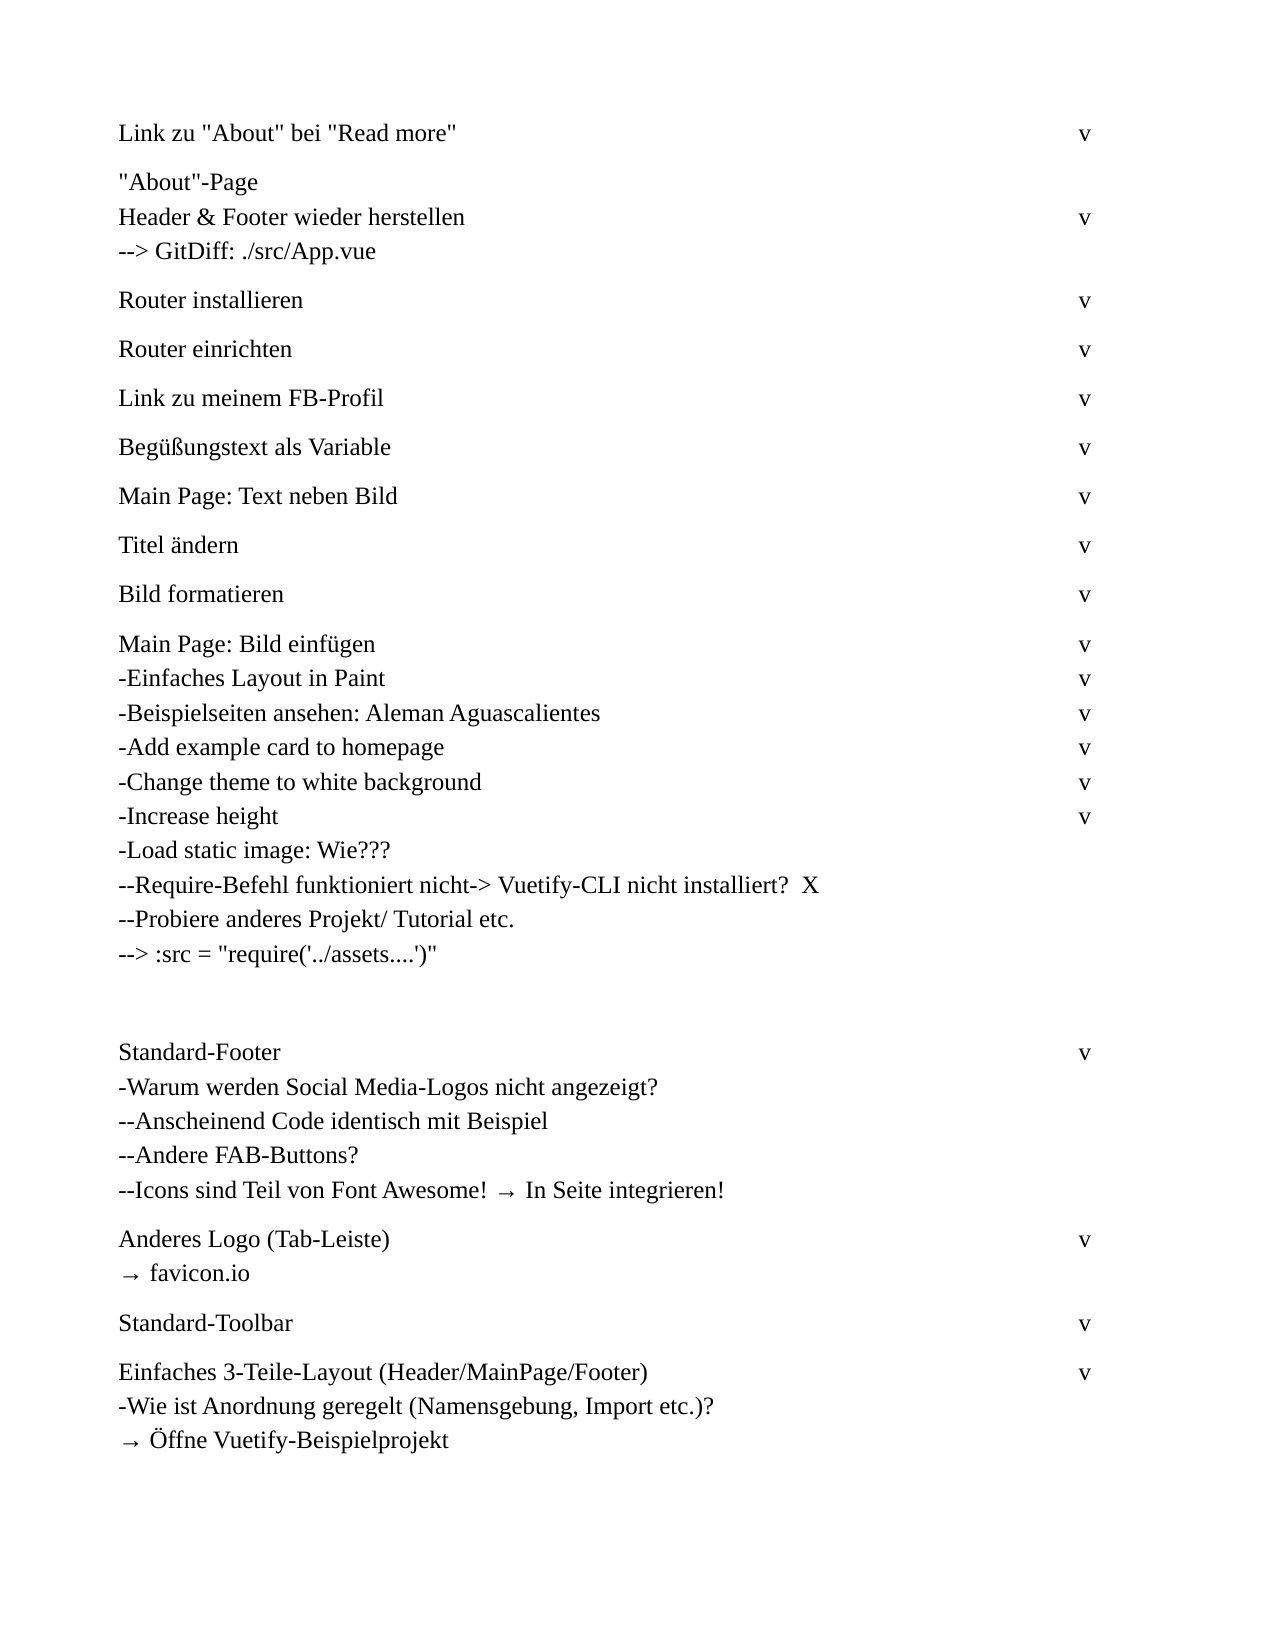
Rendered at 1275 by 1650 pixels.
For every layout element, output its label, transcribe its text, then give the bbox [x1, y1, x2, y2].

text Standard-Toolbar v [118, 1308, 1157, 1336]
text Begüßungstext als Variable v [118, 432, 1157, 461]
text Router einrichten v [118, 334, 1157, 363]
text Link zu "About" bei "Read more" v [118, 118, 1157, 147]
text Anderes Logo (Tab-Leiste) v → favicon.io [118, 1224, 1157, 1287]
text Router installieren v [118, 285, 1157, 314]
text Titel ändern v [118, 531, 1157, 559]
text Bild formatieren v [118, 579, 1157, 608]
text Standard-Footer v -Warum werden Social Media-Logos nicht angezeigt? --Anscheinend Code identisch mit Beispiel --Andere FAB-Buttons? --Icons sind Teil von Font Awesome! → In Seite integrieren! [118, 1037, 1157, 1204]
text Einfaches 3-Teile-Layout (Header/MainPage/Footer) v -Wie ist Anordnung geregelt (Namensgebung, Import etc.)? → Öffne Vuetify-Beispielprojekt [118, 1357, 1157, 1454]
text "About"-Page Header & Footer wieder herstellen v --> GitDiff: ./src/App.vue [118, 167, 1157, 265]
text Main Page: Bild einfügen v -Einfaches Layout in Paint v -Beispielseiten ansehen: Aleman Aguascalientes v -Add example card to homepage v -Change theme to white background v -Increase height v -Load static image: Wie??? --Require-Befehl funktioniert nicht-> Vuetify-CLI nicht installiert? X --Probiere anderes Projekt/ Tutorial etc. --> :src = "require('../assets....')" [118, 629, 1157, 968]
text Main Page: Text neben Bild v [118, 481, 1157, 510]
text Link zu meinem FB-Profil v [118, 383, 1157, 412]
